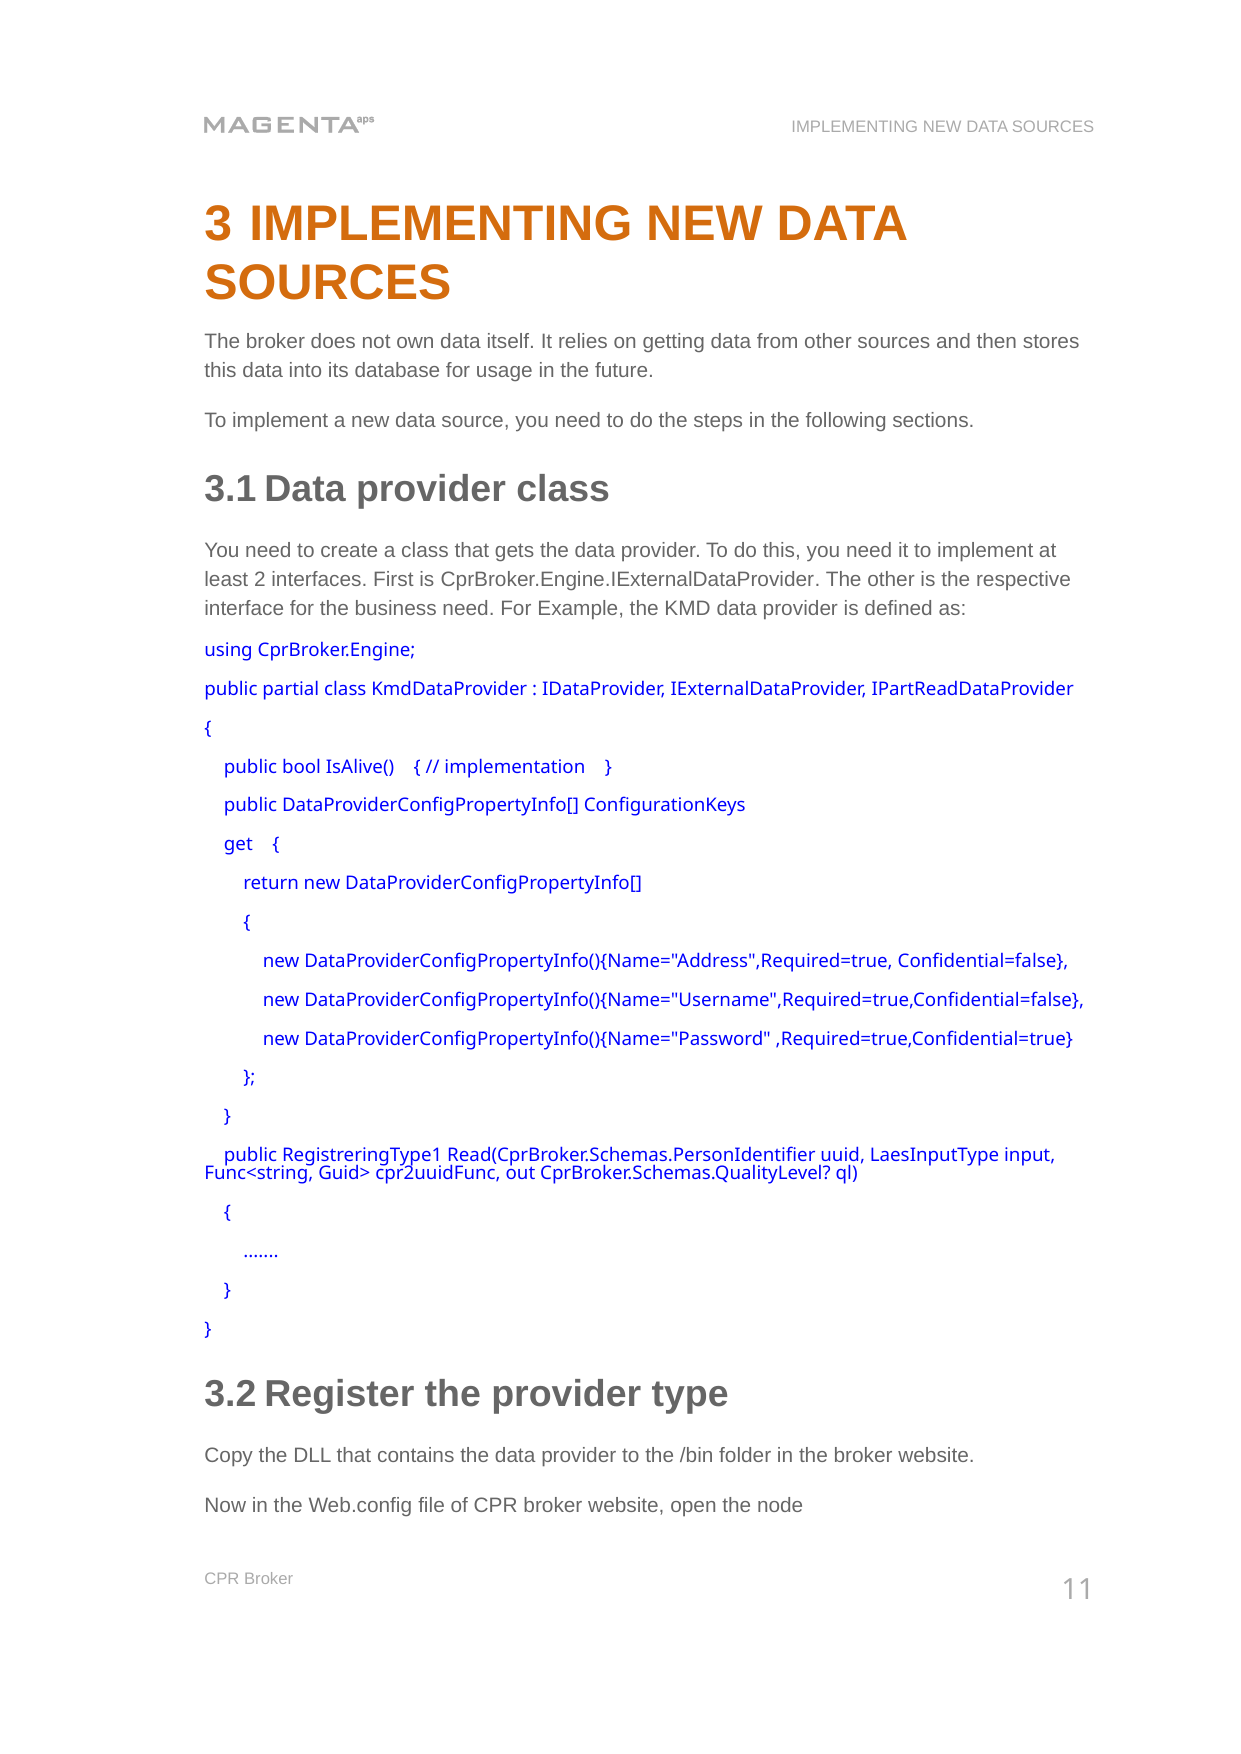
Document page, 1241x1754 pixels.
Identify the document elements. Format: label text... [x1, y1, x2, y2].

text get { [204, 836, 1094, 854]
text { [204, 720, 1094, 738]
text public bool IsAlive() { // implementation } [204, 759, 1094, 777]
text }; [204, 1069, 1094, 1087]
text new DataProviderConfigPropertyInfo(){Name="Password" ,Required=true,Confidential=true} [204, 1031, 1094, 1049]
text ....... [204, 1243, 1094, 1261]
text } [204, 1108, 1094, 1126]
subtitle IMPLEMENTING NEW DATA SOURCES [204, 194, 1094, 311]
text } [204, 1282, 1094, 1300]
text using CprBroker.Engine; [204, 642, 1094, 660]
text Now in the Web.config file of CPR broker website, open the node [204, 1489, 1094, 1518]
text public partial class KmdDataProvider : IDataProvider, IExternalDataProvider, IPartReadDataProvider [204, 681, 1094, 699]
text The broker does not own data itself. It relies on getting data from other sources and then stores this data into its database for usage in the future. [204, 325, 1094, 384]
text return new DataProviderConfigPropertyInfo[] [204, 875, 1094, 893]
subtitle Data provider class [204, 454, 1094, 513]
subtitle Register the provider type [204, 1359, 1094, 1418]
text You need to create a class that gets the data provider. To do this, you need it to implement at least 2 interfaces. First is CprBroker.Engine.IExternalDataProvider. The other is the respective interface for the business need. For Example, the KMD data provider is defined as: [204, 534, 1094, 621]
text Copy the DLL that contains the data provider to the /bin folder in the broker website. [204, 1439, 1094, 1468]
text new DataProviderConfigPropertyInfo(){Name="Username",Required=true,Confidential=false}, [204, 992, 1094, 1010]
text To implement a new data source, you need to do the steps in the following sections. [204, 404, 1094, 434]
text new DataProviderConfigPropertyInfo(){Name="Address",Required=true, Confidential=false}, [204, 953, 1094, 971]
text public DataProviderConfigPropertyInfo[] ConfigurationKeys [204, 797, 1094, 816]
text } [204, 1321, 1094, 1339]
text public RegistreringType1 Read(CprBroker.Schemas.PersonIdentifier uuid, LaesInputType input, Func<string, Guid> cpr2uuidFunc, out CprBroker.Schemas.QualityLevel? ql) [204, 1147, 1094, 1183]
text { [204, 1204, 1094, 1222]
text { [204, 914, 1094, 932]
